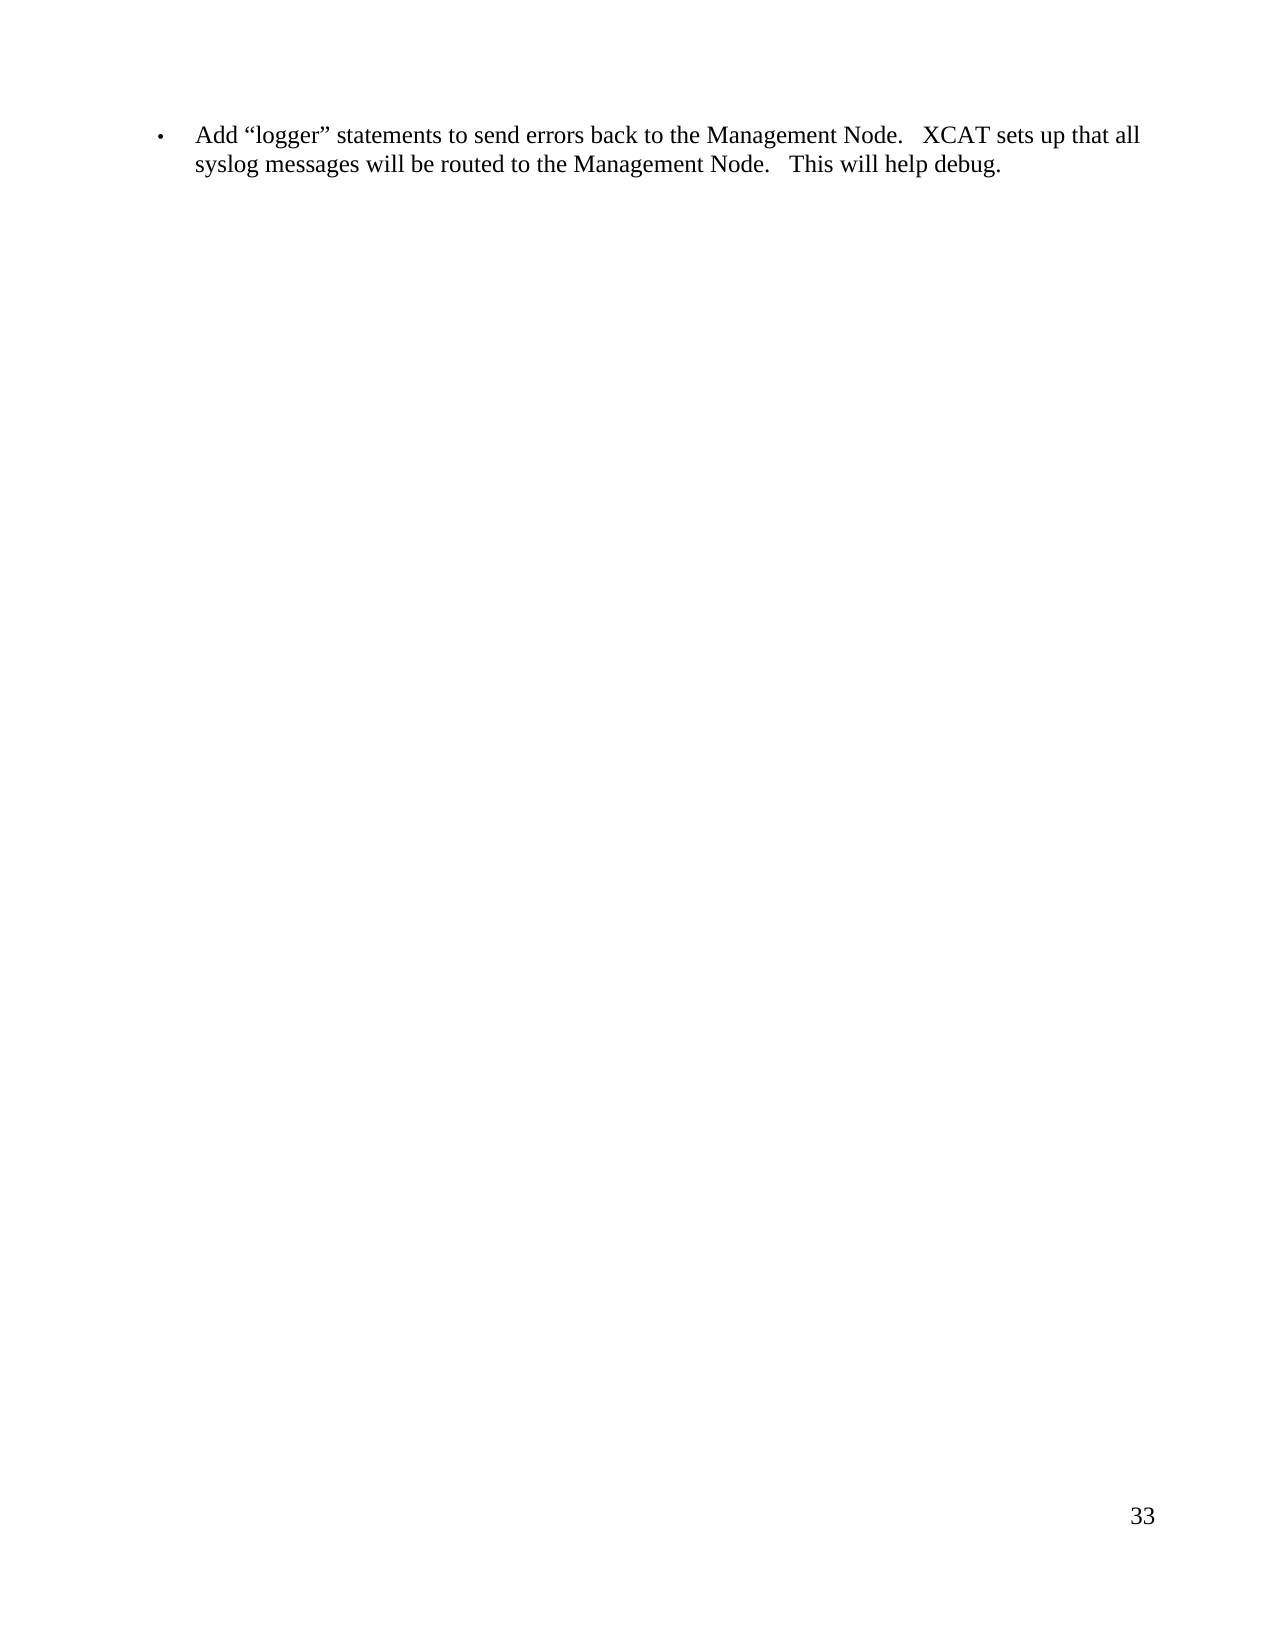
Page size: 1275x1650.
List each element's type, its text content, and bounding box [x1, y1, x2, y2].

list Add “logger” statements to send errors back to the Management Node. XCAT sets up that all syslog messages will be routed to the Management Node. This will help debug. [157, 120, 1155, 177]
